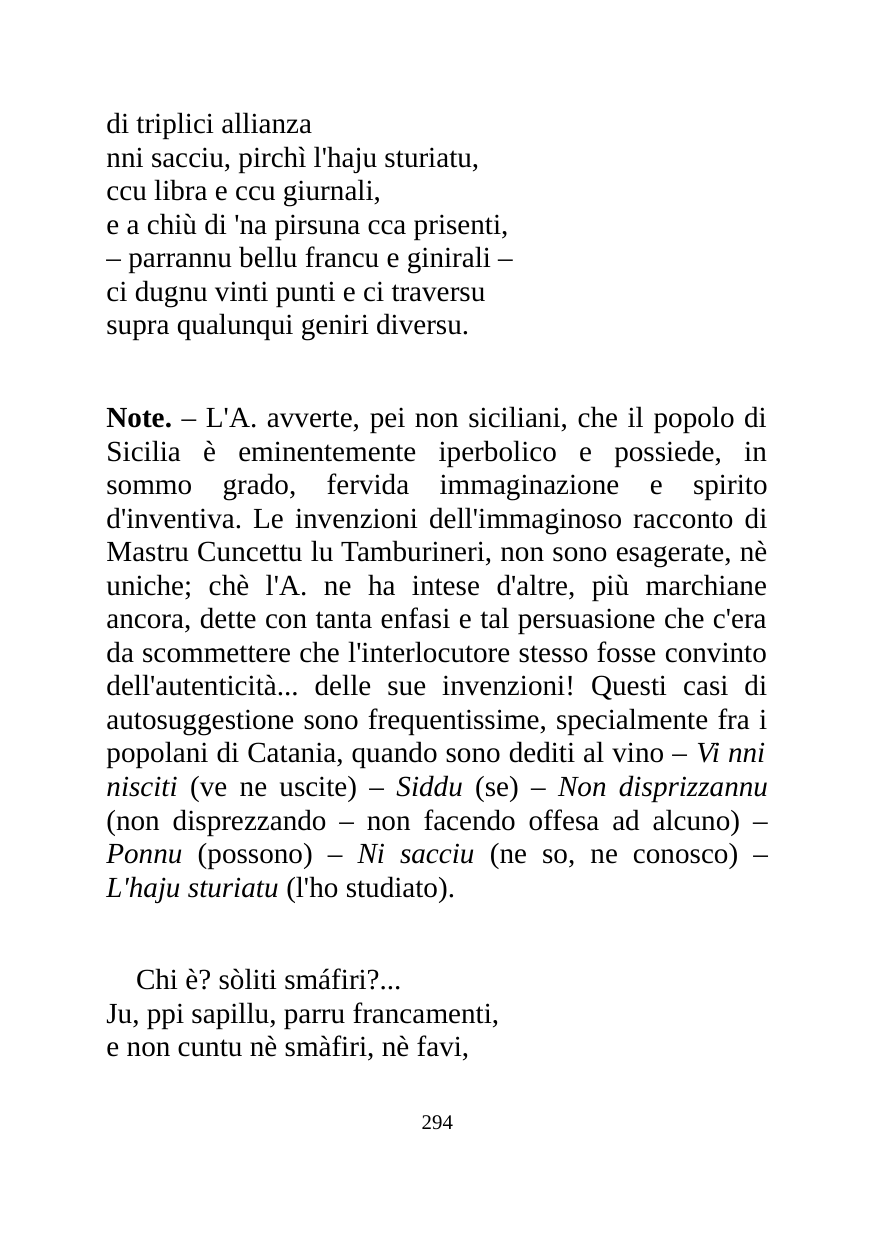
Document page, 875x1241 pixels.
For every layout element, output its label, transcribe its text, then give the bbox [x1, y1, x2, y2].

text nni sacciu, pirchì l'haju sturiatu, [106, 140, 768, 173]
text Chi è? sòliti smáfiri?... [106, 962, 768, 996]
text e non cuntu nè smàfiri, nè favi, [106, 1029, 768, 1063]
text Note. – L'A. avverte, pei non siciliani, che il popolo di Sicilia è eminentemente iperbolico e possiede, in sommo grado, fervida immaginazione e spirito d'inventiva. Le invenzioni dell'immaginoso racconto di Mastru Cuncettu lu Tamburineri, non sono esagerate, nè uniche; chè l'A. ne ha intese d'altre, più marchiane ancora, dette con tanta enfasi e tal persuasione che c'era da scommettere che l'interlocutore stesso fosse convinto dell'autenticità... delle sue invenzioni! Questi casi di autosuggestione sono frequentissime, specialmente fra i popolani di Catania, quando sono dediti al vino – Vi nni nisciti (ve ne uscite) – Siddu (se) – Non disprizzannu (non disprezzando – non facendo offesa ad alcuno) – Ponnu (possono) – Ni sacciu (ne so, ne conosco) – L'haju sturiatu (l'ho studiato). [106, 400, 768, 903]
text ci dugnu vinti punti e ci traversu [106, 274, 768, 307]
text di triplici allianza [106, 106, 768, 140]
text Ju, ppi sapillu, parru francamenti, [106, 996, 768, 1029]
text e a chiù di 'na pirsuna cca prisenti, [106, 207, 768, 240]
text supra qualunqui geniri diversu. [106, 307, 768, 341]
text ccu libra e ccu giurnali, [106, 173, 768, 207]
text – parrannu bellu francu e ginirali – [106, 240, 768, 274]
